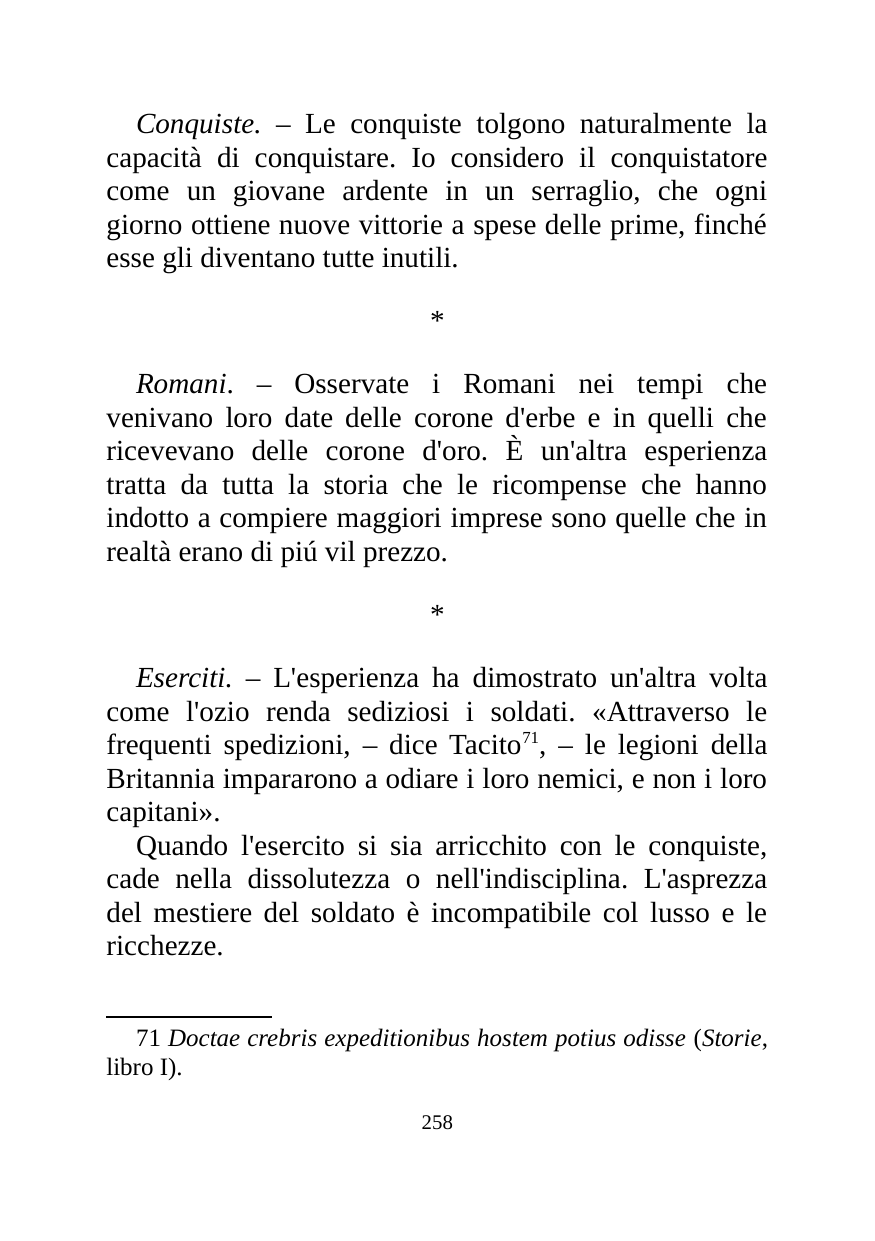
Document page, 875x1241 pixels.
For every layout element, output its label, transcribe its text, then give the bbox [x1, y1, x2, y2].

text Eserciti. – L'esperienza ha dimostrato un'altra volta come l'ozio renda sediziosi i soldati. «Attraverso le frequenti spedizioni, – dice Tacito, – le legioni della Britannia impararono a odiare i loro nemici, e non i loro capitani». [106, 660, 768, 828]
text * [106, 597, 768, 631]
text Romani. – Osservate i Romani nei tempi che venivano loro date delle corone d'erbe e in quelli che ricevevano delle corone d'oro. È un'altra esperienza tratta da tutta la storia che le ricompense che hanno indotto a compiere maggiori imprese sono quelle che in realtà erano di piú vil prezzo. [106, 366, 768, 568]
text Conquiste. – Le conquiste tolgono naturalmente la capacità di conquistare. Io considero il conquistatore come un giovane ardente in un serraglio, che ogni giorno ottiene nuove vittorie a spese delle prime, finché esse gli diventano tutte inutili. [106, 106, 768, 274]
text Doctae crebris expeditionibus hostem potius odisse (Storie, libro I). [106, 1023, 768, 1080]
text Quando l'esercito si sia arricchito con le conquiste, cade nella dissolutezza o nell'indisciplina. L'asprezza del mestiere del soldato è incompatibile col lusso e le ricchezze. [106, 828, 768, 962]
text * [106, 303, 768, 337]
